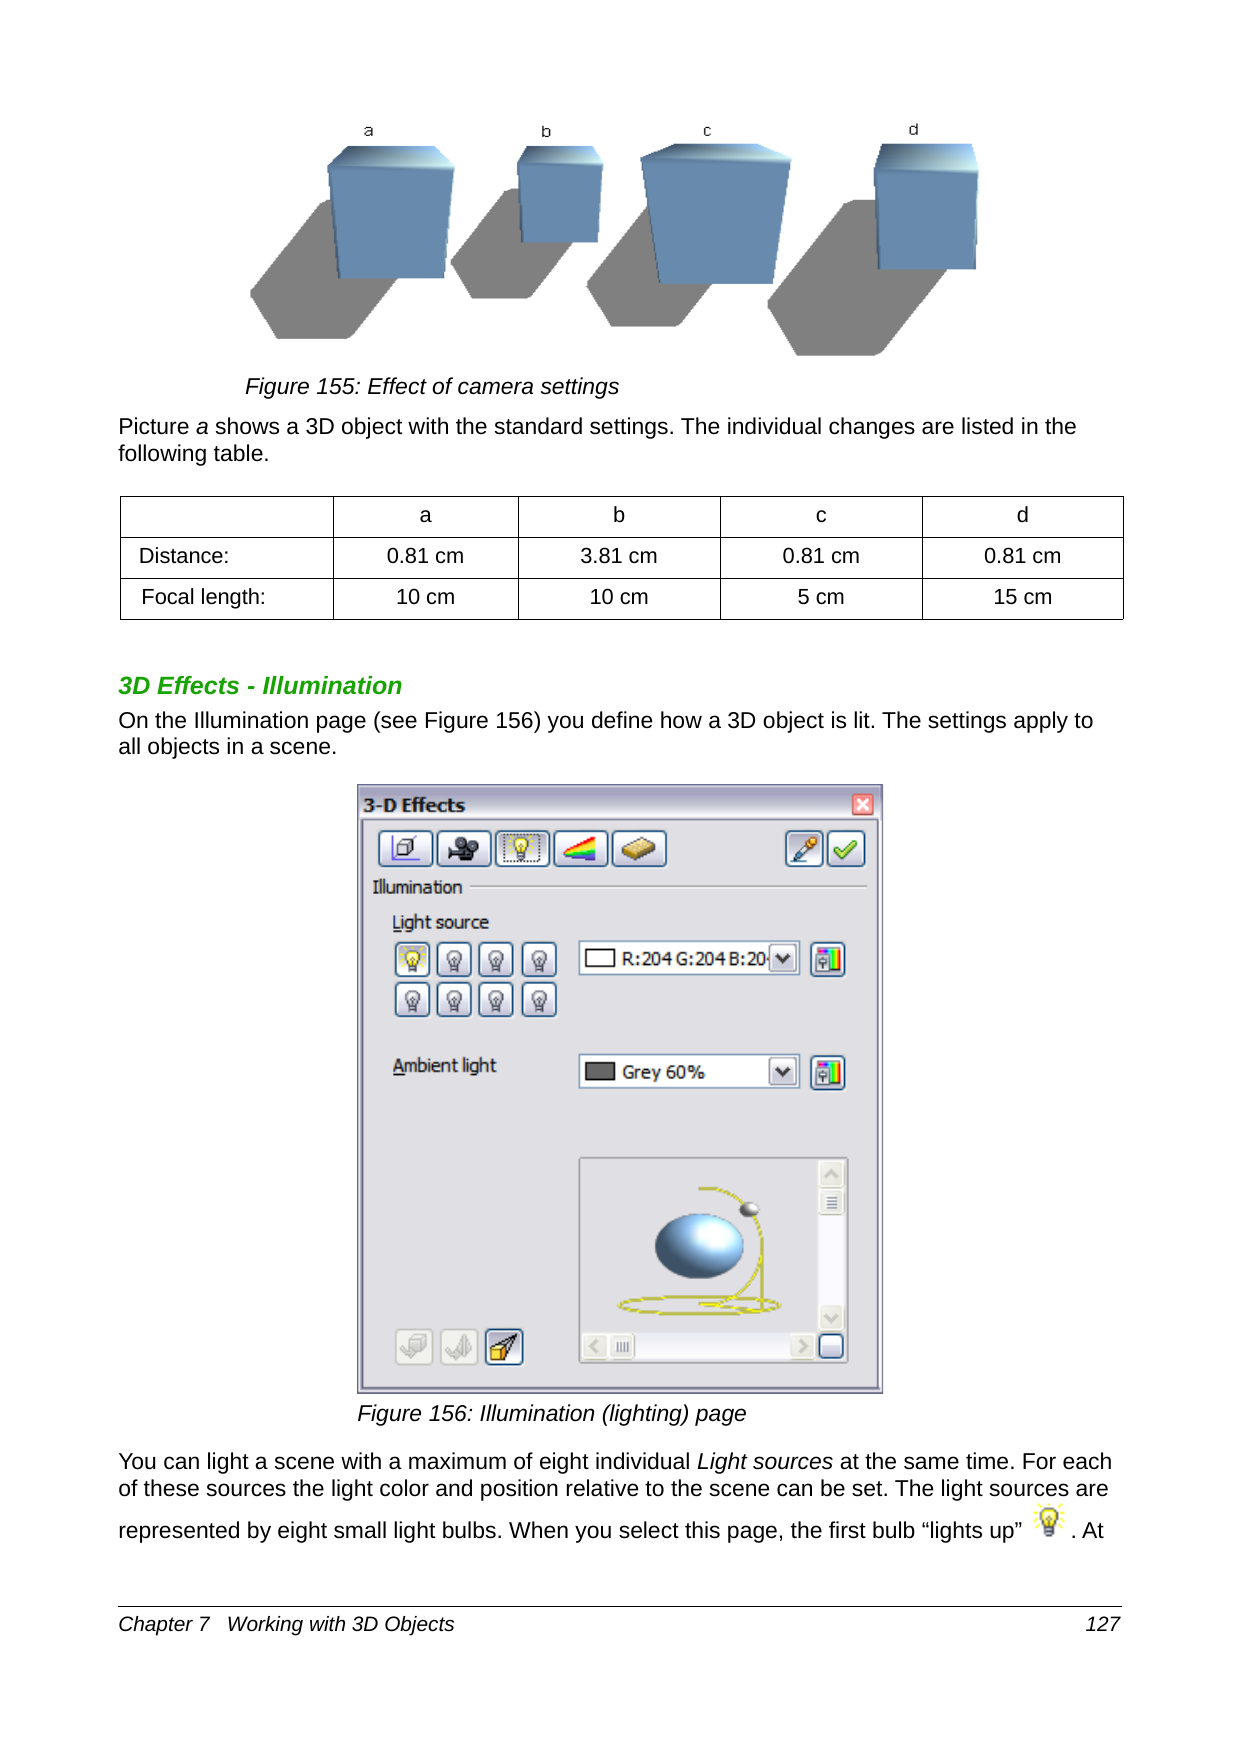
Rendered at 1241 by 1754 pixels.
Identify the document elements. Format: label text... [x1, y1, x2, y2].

text Figure 155: Effect of camera settings [245, 373, 995, 399]
picture [1028, 1501, 1071, 1539]
table_cell 10 cm [519, 579, 720, 619]
table_cell 3.81 cm [519, 538, 720, 578]
picture [357, 784, 884, 1394]
table_cell 5 cm [721, 579, 922, 619]
table_cell 0.81 cm [721, 538, 922, 578]
picture [244, 118, 996, 367]
table_header b [519, 497, 720, 537]
table_cell 0.81 cm [923, 538, 1123, 578]
table_header a [334, 497, 518, 537]
text On the Illumination page (see Figure 156) you define how a 3D object is lit. The settings apply to all objects in a scene. [118, 707, 1122, 759]
subtitle 3D Effects - Illumination [118, 671, 1122, 700]
table_header c [721, 497, 922, 537]
text You can light a scene with a maximum of eight individual Light sources at the same time. For each of these sources the light color and position relative to the scene can be set. The light sources are represented by eight small light bulbs. When you select this page, the first bulb “lights up” . At [118, 1448, 1122, 1544]
table_cell 15 cm [923, 579, 1123, 619]
text Picture a shows a 3D object with the standard settings. The individual changes are listed in the following table. [118, 413, 1122, 466]
text Figure 156: Illumination (lighting) page [357, 1400, 883, 1426]
table_cell Distance: [121, 538, 333, 578]
table_header [121, 497, 333, 537]
table_cell Focal length: [121, 579, 333, 619]
table_header d [923, 497, 1123, 537]
table_cell 10 cm [334, 579, 518, 619]
table_cell 0.81 cm [334, 538, 518, 578]
